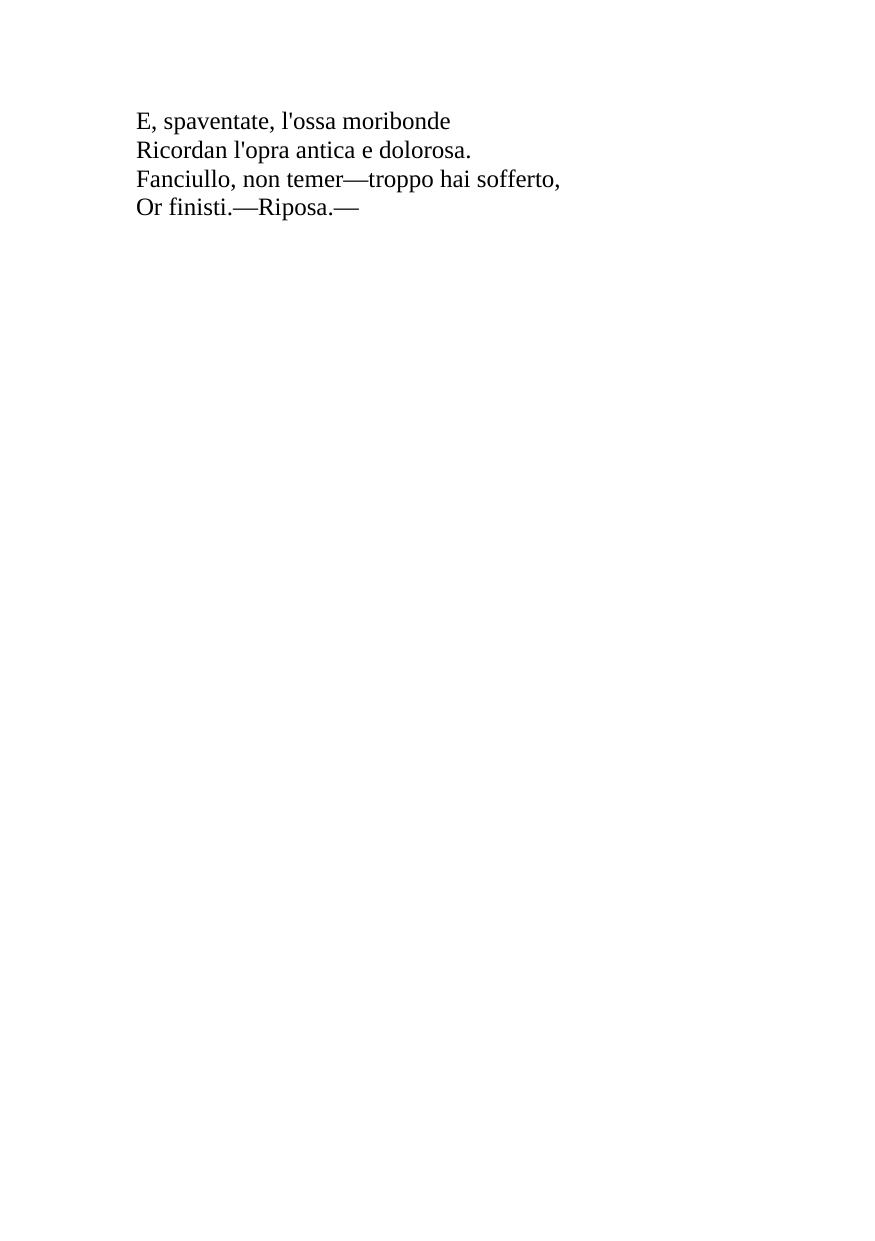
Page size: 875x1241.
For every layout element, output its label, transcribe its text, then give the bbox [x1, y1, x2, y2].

text E, spaventate, l'ossa moribonde [106, 106, 768, 135]
text Or finisti.—Riposa.— [106, 192, 768, 221]
text Fanciullo, non temer—troppo hai sofferto, [106, 164, 768, 192]
text Ricordan l'opra antica e dolorosa. [106, 135, 768, 164]
